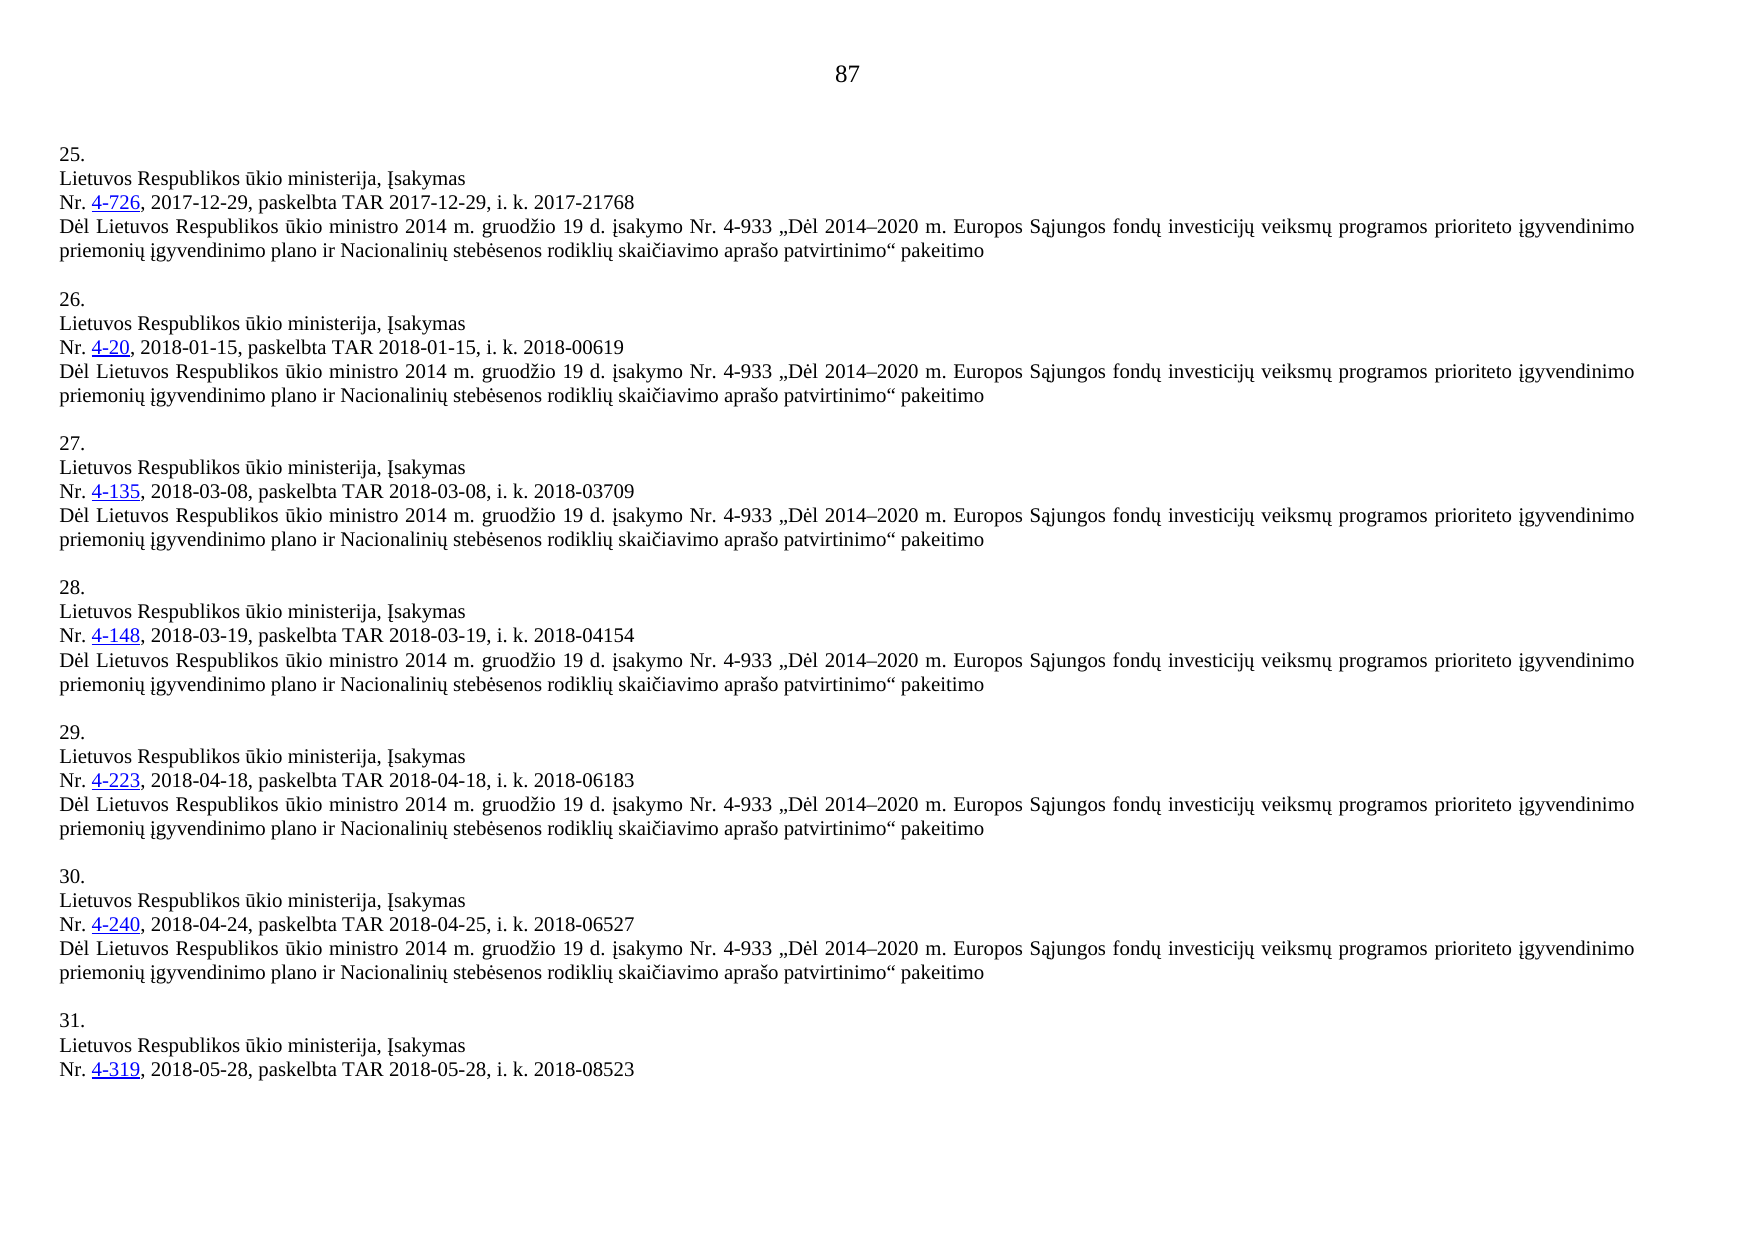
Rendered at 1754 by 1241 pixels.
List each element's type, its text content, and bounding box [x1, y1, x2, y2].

text Dėl Lietuvos Respublikos ūkio ministro 2014 m. gruodžio 19 d. įsakymo Nr. 4-933 „Dėl 2014–2020 m. Europos Sąjungos fondų investicijų veiksmų programos prioriteto įgyvendinimo priemonių įgyvendinimo plano ir Nacionalinių stebėsenos rodiklių skaičiavimo aprašo patvirtinimo“ pakeitimo [59, 792, 1636, 840]
text Lietuvos Respublikos ūkio ministerija, Įsakymas [59, 599, 1636, 623]
text Lietuvos Respublikos ūkio ministerija, Įsakymas [59, 888, 1636, 912]
text Lietuvos Respublikos ūkio ministerija, Įsakymas [59, 311, 1636, 335]
text Lietuvos Respublikos ūkio ministerija, Įsakymas [59, 744, 1636, 768]
text 27. [59, 431, 1636, 455]
text Lietuvos Respublikos ūkio ministerija, Įsakymas [59, 1032, 1636, 1057]
text Dėl Lietuvos Respublikos ūkio ministro 2014 m. gruodžio 19 d. įsakymo Nr. 4-933 „Dėl 2014–2020 m. Europos Sąjungos fondų investicijų veiksmų programos prioriteto įgyvendinimo priemonių įgyvendinimo plano ir Nacionalinių stebėsenos rodiklių skaičiavimo aprašo patvirtinimo“ pakeitimo [59, 936, 1636, 984]
text Dėl Lietuvos Respublikos ūkio ministro 2014 m. gruodžio 19 d. įsakymo Nr. 4-933 „Dėl 2014–2020 m. Europos Sąjungos fondų investicijų veiksmų programos prioriteto įgyvendinimo priemonių įgyvendinimo plano ir Nacionalinių stebėsenos rodiklių skaičiavimo aprašo patvirtinimo“ pakeitimo [59, 647, 1636, 696]
text 26. [59, 287, 1636, 311]
text 29. [59, 720, 1636, 744]
text Nr. 4-148, 2018-03-19, paskelbta TAR 2018-03-19, i. k. 2018-04154 [59, 623, 1636, 647]
text Nr. 4-726, 2017-12-29, paskelbta TAR 2017-12-29, i. k. 2017-21768 [59, 190, 1636, 214]
text Dėl Lietuvos Respublikos ūkio ministro 2014 m. gruodžio 19 d. įsakymo Nr. 4-933 „Dėl 2014–2020 m. Europos Sąjungos fondų investicijų veiksmų programos prioriteto įgyvendinimo priemonių įgyvendinimo plano ir Nacionalinių stebėsenos rodiklių skaičiavimo aprašo patvirtinimo“ pakeitimo [59, 214, 1636, 262]
text Nr. 4-240, 2018-04-24, paskelbta TAR 2018-04-25, i. k. 2018-06527 [59, 912, 1636, 936]
text Nr. 4-135, 2018-03-08, paskelbta TAR 2018-03-08, i. k. 2018-03709 [59, 479, 1636, 503]
text Nr. 4-20, 2018-01-15, paskelbta TAR 2018-01-15, i. k. 2018-00619 [59, 335, 1636, 359]
text Lietuvos Respublikos ūkio ministerija, Įsakymas [59, 166, 1636, 190]
text 28. [59, 575, 1636, 599]
text Nr. 4-223, 2018-04-18, paskelbta TAR 2018-04-18, i. k. 2018-06183 [59, 768, 1636, 792]
text Nr. 4-319, 2018-05-28, paskelbta TAR 2018-05-28, i. k. 2018-08523 [59, 1057, 1636, 1081]
text Dėl Lietuvos Respublikos ūkio ministro 2014 m. gruodžio 19 d. įsakymo Nr. 4-933 „Dėl 2014–2020 m. Europos Sąjungos fondų investicijų veiksmų programos prioriteto įgyvendinimo priemonių įgyvendinimo plano ir Nacionalinių stebėsenos rodiklių skaičiavimo aprašo patvirtinimo“ pakeitimo [59, 359, 1636, 407]
text 25. [59, 142, 1636, 166]
text Dėl Lietuvos Respublikos ūkio ministro 2014 m. gruodžio 19 d. įsakymo Nr. 4-933 „Dėl 2014–2020 m. Europos Sąjungos fondų investicijų veiksmų programos prioriteto įgyvendinimo priemonių įgyvendinimo plano ir Nacionalinių stebėsenos rodiklių skaičiavimo aprašo patvirtinimo“ pakeitimo [59, 503, 1636, 551]
text 30. [59, 864, 1636, 888]
text 31. [59, 1008, 1636, 1032]
text Lietuvos Respublikos ūkio ministerija, Įsakymas [59, 455, 1636, 479]
